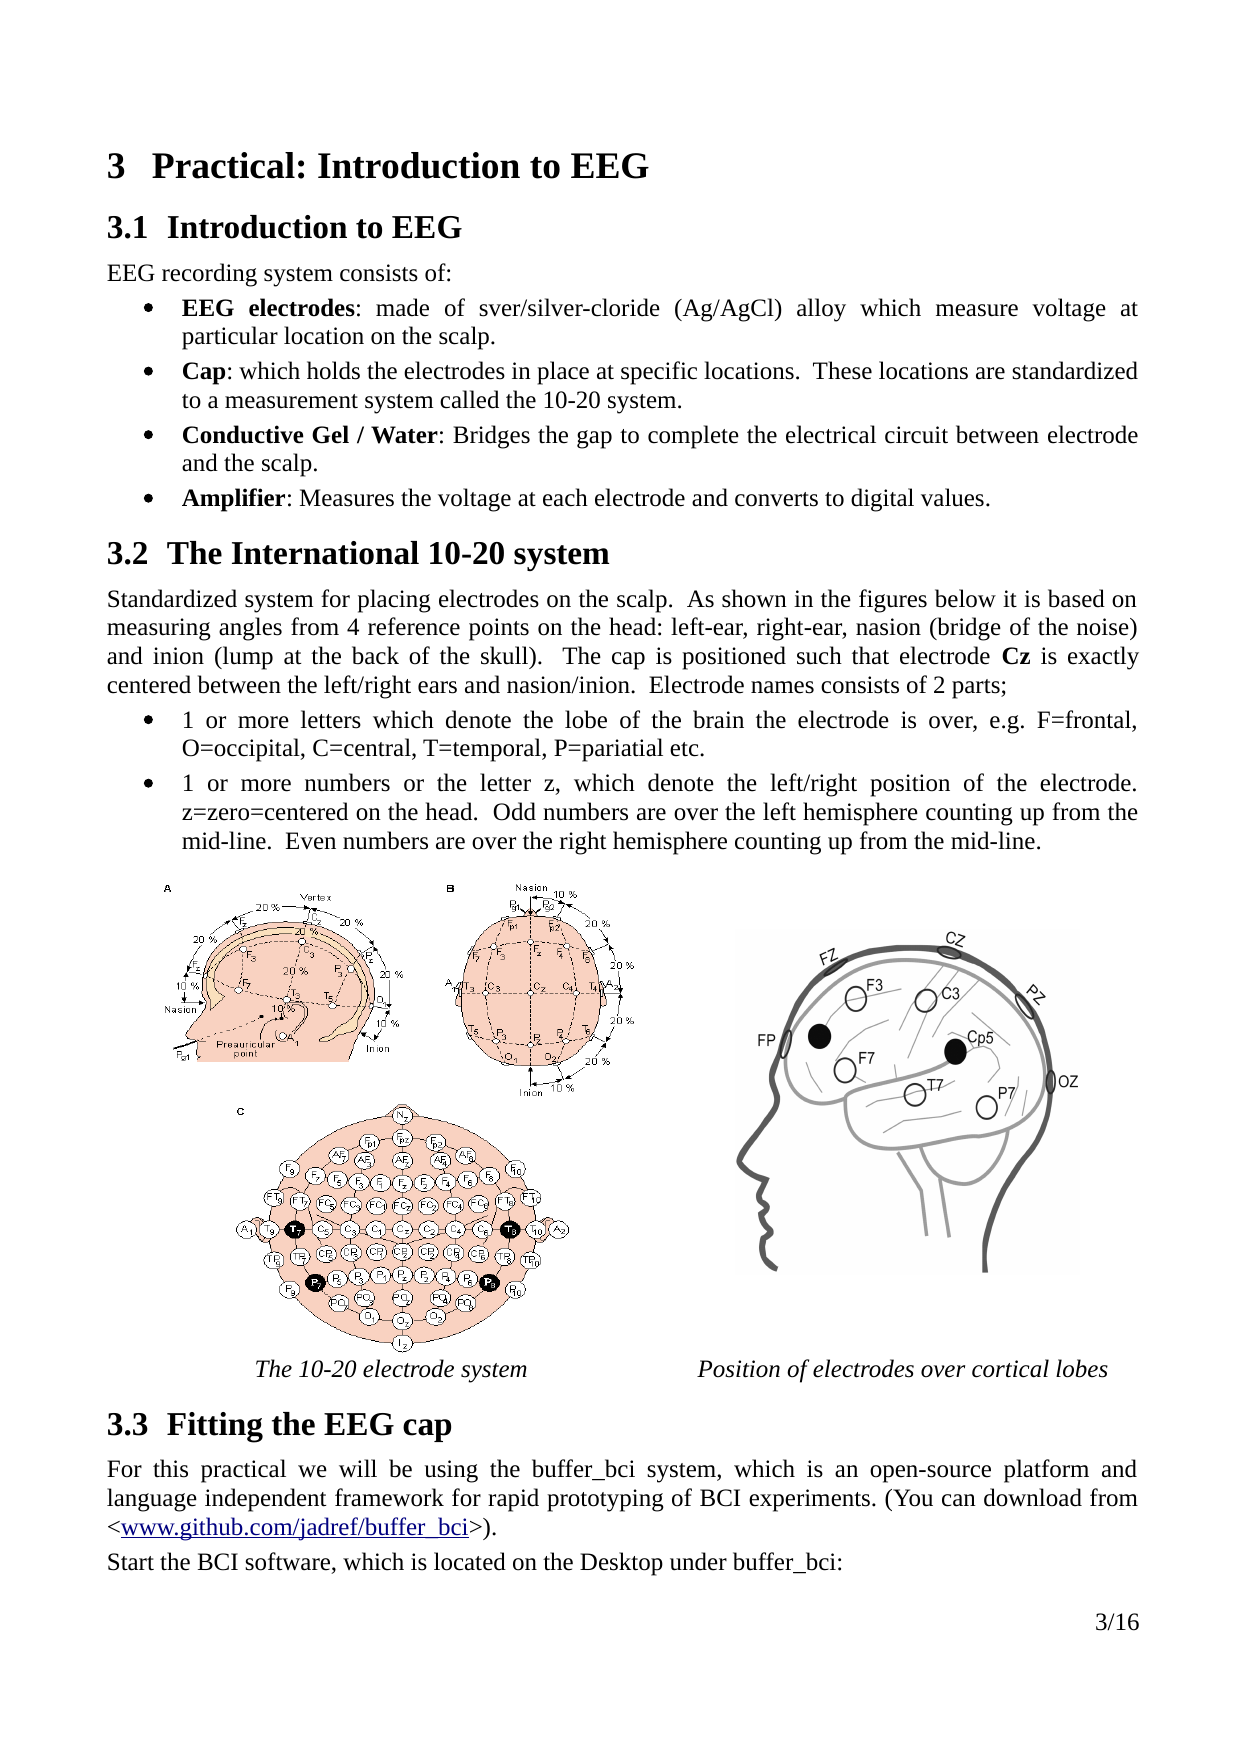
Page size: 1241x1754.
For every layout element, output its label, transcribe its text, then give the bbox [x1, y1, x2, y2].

text The 10-20 electrode system Position of electrodes over cortical lobes [107, 861, 1139, 1383]
picture [157, 879, 639, 1355]
subtitle The International 10-20 system [107, 533, 1139, 571]
subtitle Fitting the EEG cap [107, 1404, 1139, 1442]
list Amplifier: Measures the voltage at each electrode and converts to digital values. [144, 483, 1139, 512]
text EEG recording system consists of: [107, 258, 1139, 287]
subtitle Introduction to EEG [107, 207, 1139, 245]
list Cap: which holds the electrodes in place at specific locations. These locations are standardized to a measurement system called the 10-20 system. [144, 356, 1139, 414]
text Standardized system for placing electrodes on the scalp. As shown in the figures below it is based on measuring angles from 4 reference points on the head: left-ear, right-ear, nasion (bridge of the noise) and inion (lump at the back of the skull). The cap is positioned such that electrode Cz is exactly centered between the left/right ears and nasion/inion. Electrode names consists of 2 parts; [107, 584, 1139, 699]
subtitle Practical: Introduction to EEG [107, 143, 1139, 186]
picture [734, 929, 1080, 1275]
list Conductive Gel / Water: Bridges the gap to complete the electrical circuit between electrode and the scalp. [144, 420, 1139, 477]
list 1 or more numbers or the letter z, which denote the left/right position of the electrode. z=zero=centered on the head. Odd numbers are over the left hemisphere counting up from the mid-line. Even numbers are over the right hemisphere counting up from the mid-line. [144, 768, 1139, 854]
list 1 or more letters which denote the lobe of the brain the electrode is over, e.g. F=frontal, O=occipital, C=central, T=temporal, P=pariatial etc. [144, 705, 1139, 762]
text Start the BCI software, which is located on the Desktop under buffer_bci: [107, 1547, 1139, 1576]
text For this practical we will be using the buffer_bci system, which is an open-source platform and language independent framework for rapid prototyping of BCI experiments. (You can download from <www.github.com/jadref/buffer_bci>). [107, 1454, 1139, 1541]
list EEG electrodes: made of sver/silver-cloride (Ag/AgCl) alloy which measure voltage at particular location on the scalp. [144, 293, 1139, 350]
